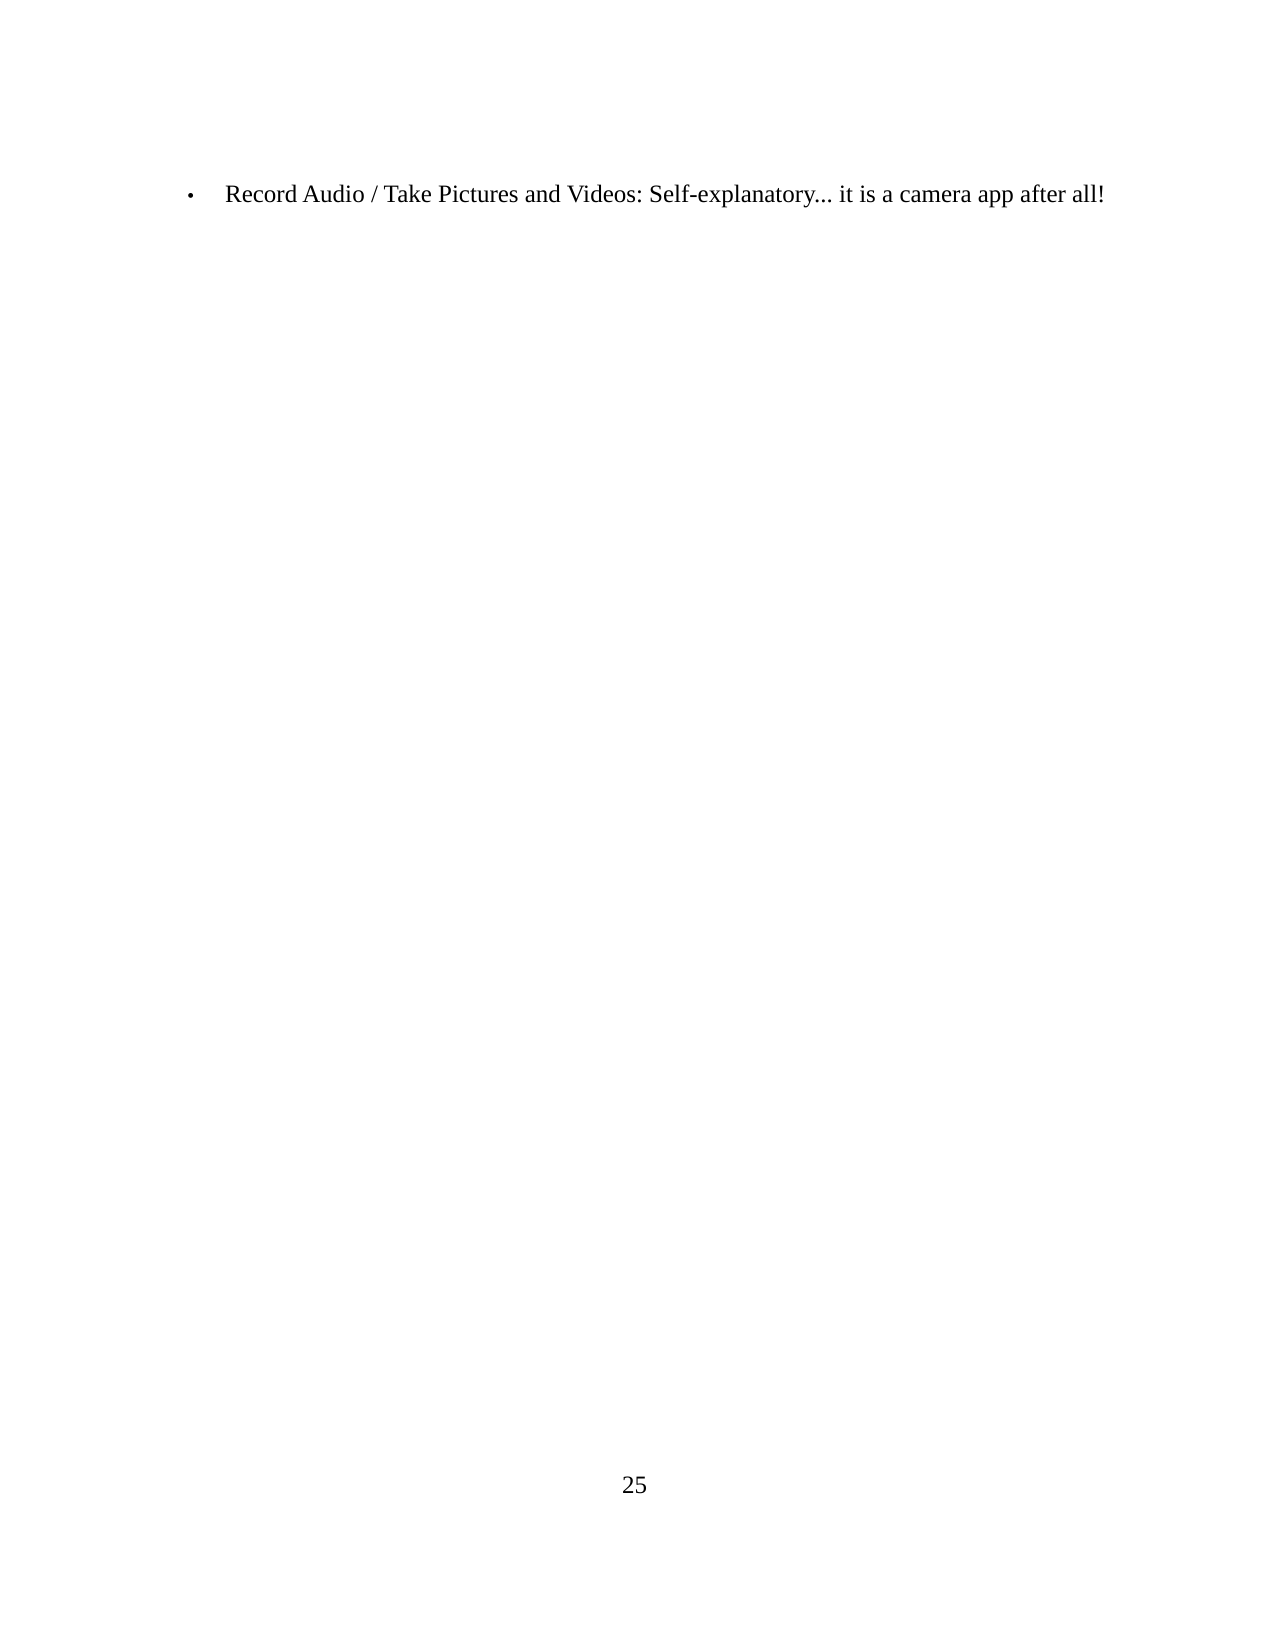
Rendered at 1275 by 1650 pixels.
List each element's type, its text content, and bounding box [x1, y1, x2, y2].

list Record Audio / Take Pictures and Videos: Self-explanatory... it is a camera app after all! [187, 179, 1125, 207]
list [187, 150, 1125, 179]
